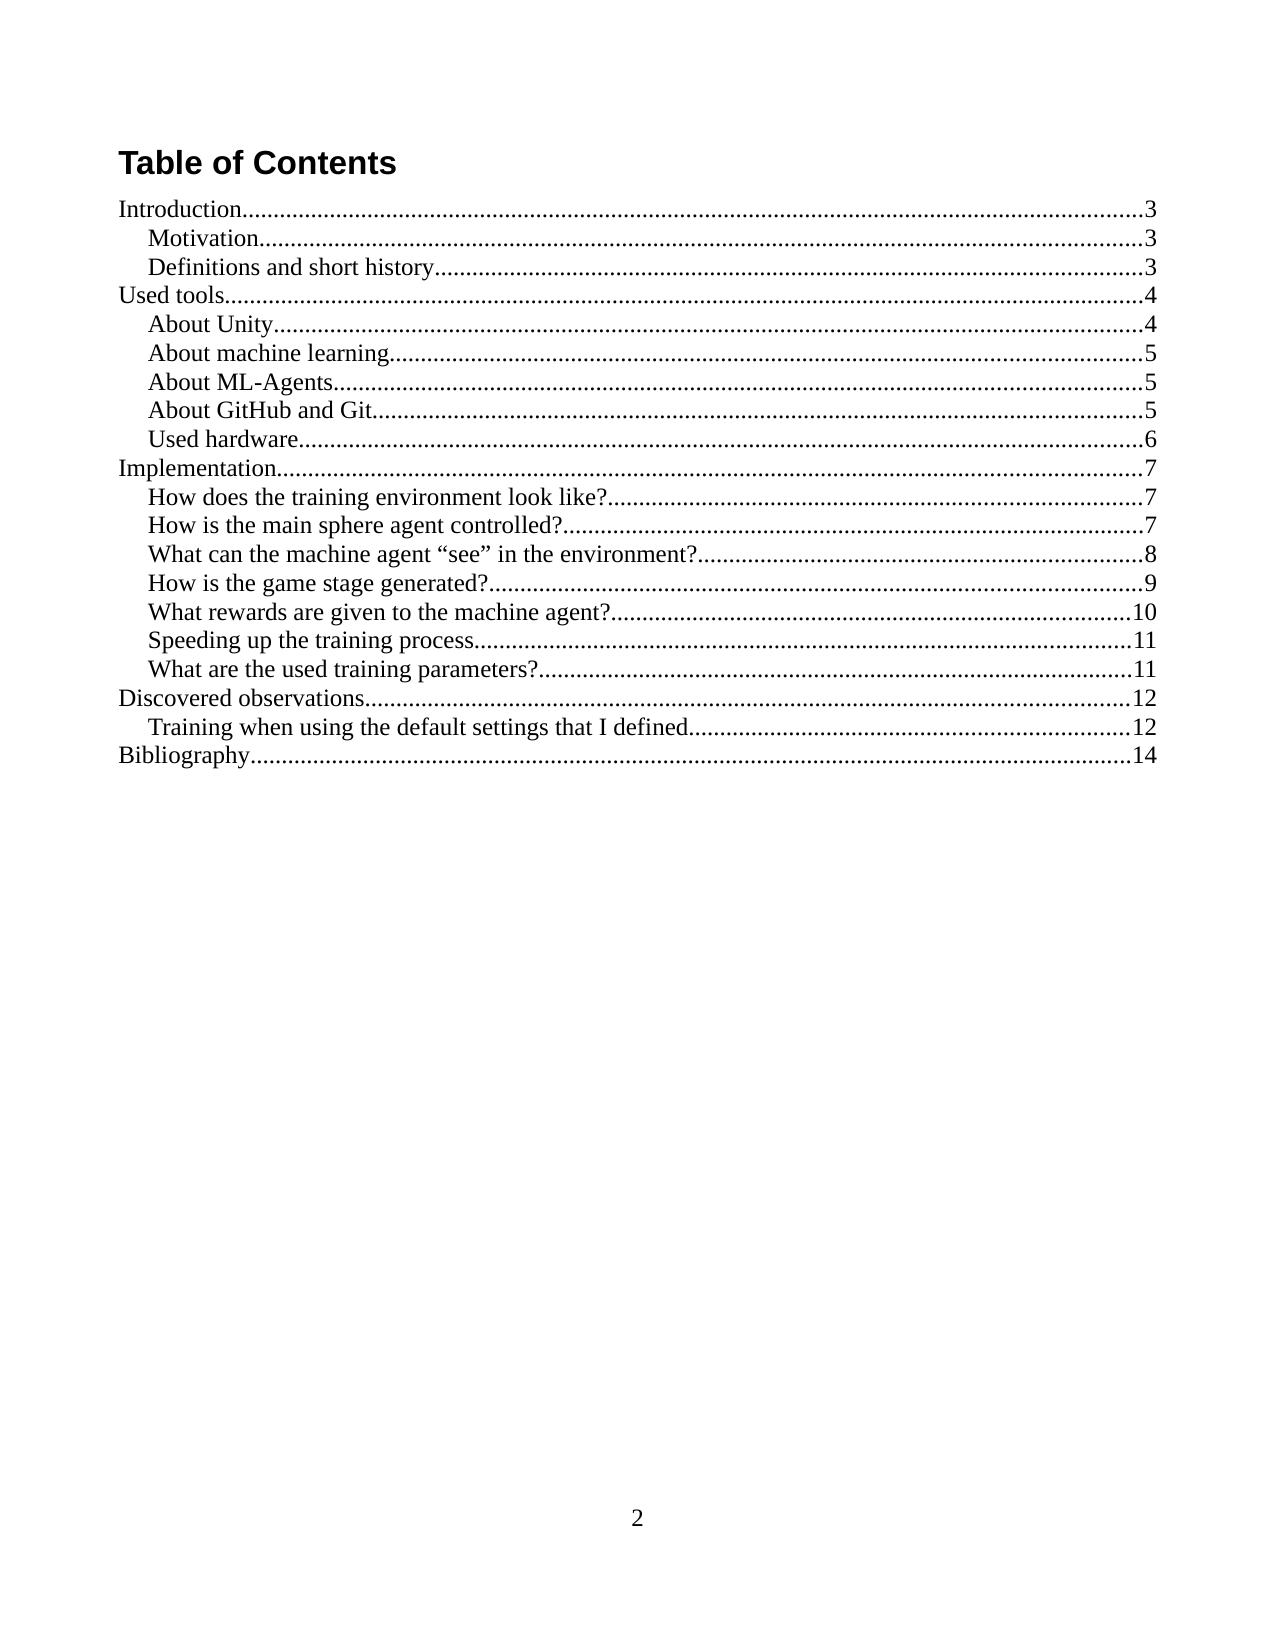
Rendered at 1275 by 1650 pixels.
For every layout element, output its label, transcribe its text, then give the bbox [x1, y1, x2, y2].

subtitle Table of Contents [118, 143, 1157, 182]
text Used hardware 6 [148, 424, 1157, 453]
text Speeding up the training process 11 [148, 625, 1157, 654]
text About machine learning 5 [148, 338, 1157, 367]
text About GitHub and Git 5 [148, 395, 1157, 424]
text About Unity 4 [148, 309, 1157, 338]
text Used tools 4 [118, 280, 1157, 309]
text Bibliography 14 [118, 740, 1157, 769]
text Motivation 3 [148, 223, 1157, 252]
text How does the training environment look like? 7 [148, 482, 1157, 510]
text Training when using the default settings that I defined 12 [148, 712, 1157, 740]
text Definitions and short history 3 [148, 252, 1157, 280]
text How is the main sphere agent controlled? 7 [148, 510, 1157, 539]
text How is the game stage generated? 9 [148, 568, 1157, 597]
text What can the machine agent “see” in the environment? 8 [148, 539, 1157, 568]
text Introduction 3 [118, 194, 1157, 223]
text Discovered observations 12 [118, 683, 1157, 712]
text Implementation 7 [118, 453, 1157, 482]
text About ML-Agents 5 [148, 367, 1157, 395]
text What are the used training parameters? 11 [148, 654, 1157, 683]
text What rewards are given to the machine agent? 10 [148, 597, 1157, 625]
